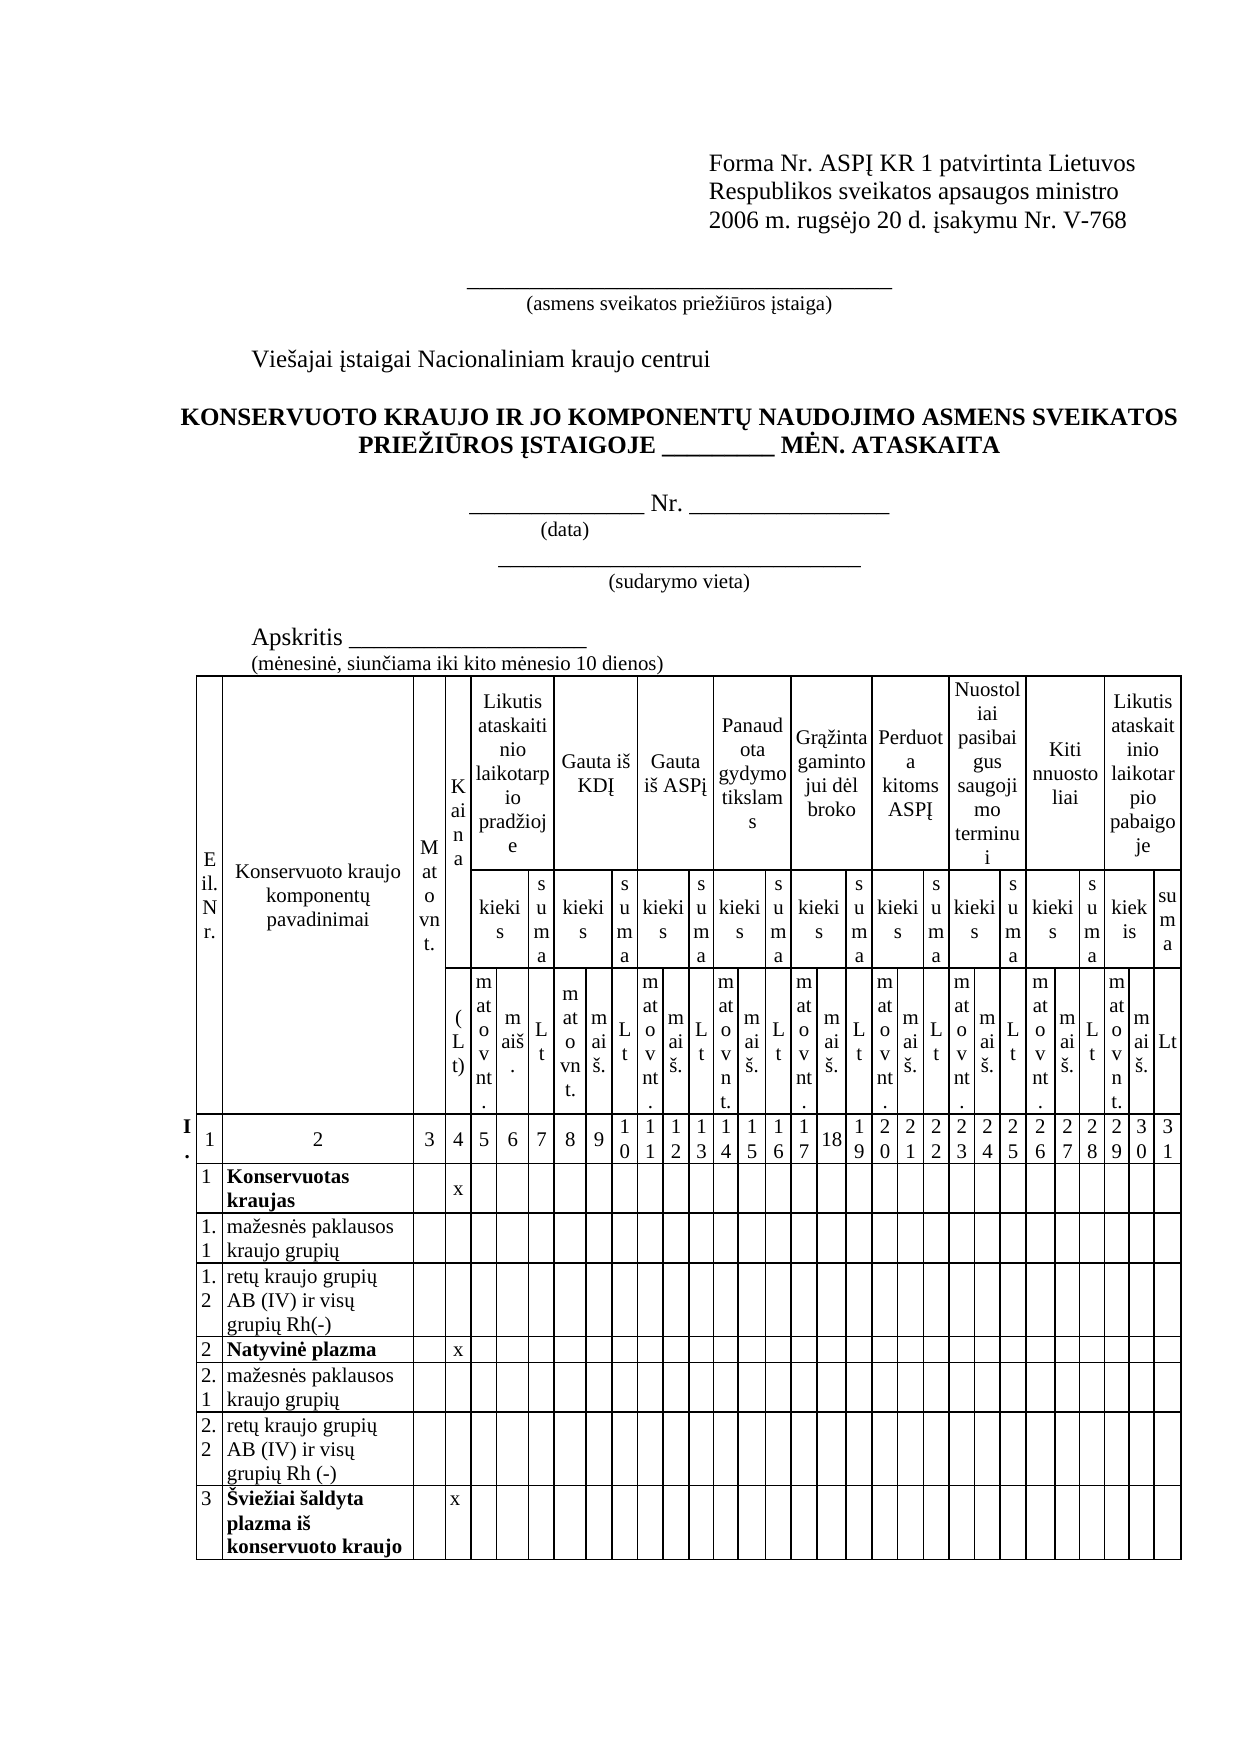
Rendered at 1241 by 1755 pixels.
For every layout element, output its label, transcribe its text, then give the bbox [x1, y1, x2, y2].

table_cell kiekis [714, 871, 765, 967]
table_cell [472, 1264, 496, 1336]
table_cell [529, 1413, 553, 1485]
table_cell [792, 1486, 816, 1558]
table_cell [446, 1264, 470, 1336]
table_cell mato vnt. [555, 969, 585, 1113]
table_cell [766, 1363, 790, 1411]
table_cell 5 [472, 1115, 496, 1163]
table_cell [664, 1264, 688, 1336]
table_cell [1105, 1264, 1128, 1336]
table_cell [975, 1486, 999, 1558]
table_cell [1056, 1413, 1079, 1485]
table_cell mato vnt. [638, 969, 662, 1113]
table_cell [1105, 1486, 1128, 1558]
table_cell [1027, 1214, 1054, 1262]
table_cell [529, 1214, 553, 1262]
table_cell 1.2 [197, 1264, 222, 1336]
table_cell [847, 1363, 871, 1411]
table_cell maiš. [587, 969, 611, 1113]
table_cell [1130, 1214, 1153, 1262]
table_cell mažesnės paklausos kraujo grupių [223, 1214, 413, 1262]
text Apskritis ___________________ [177, 622, 1181, 651]
table_cell [1130, 1363, 1153, 1411]
table_cell 9 [587, 1115, 611, 1163]
table_cell [690, 1337, 713, 1361]
table_cell [664, 1164, 688, 1212]
table_cell [1155, 1264, 1180, 1336]
table_cell Lt [613, 969, 637, 1113]
table_cell [924, 1363, 948, 1411]
table_cell [1105, 1363, 1128, 1411]
table_cell 10 [613, 1115, 637, 1163]
table_cell [714, 1363, 737, 1411]
table_cell [950, 1413, 974, 1485]
table_cell [847, 1413, 871, 1485]
table_cell suma [529, 871, 553, 967]
table_cell [555, 1363, 585, 1411]
table_cell [1080, 1363, 1104, 1411]
table_cell [472, 1363, 496, 1411]
table_cell 20 [873, 1115, 897, 1163]
table_cell [472, 1164, 496, 1212]
table_cell [1001, 1264, 1025, 1336]
table_cell 23 [950, 1115, 974, 1163]
table_cell [818, 1486, 845, 1558]
table_cell Lt [847, 969, 871, 1113]
table_cell maiš. [1056, 969, 1079, 1113]
table_cell [924, 1214, 948, 1262]
table_cell [739, 1413, 765, 1485]
table_cell [529, 1363, 553, 1411]
table_cell [177, 1411, 196, 1485]
table_cell [950, 1264, 974, 1336]
table_cell 6 [497, 1115, 528, 1163]
table_cell [690, 1363, 713, 1411]
table_cell [414, 1486, 445, 1558]
table_cell [739, 1363, 765, 1411]
table_cell [766, 1164, 790, 1212]
table_cell (Lt) [446, 969, 470, 1113]
table_cell [414, 1363, 445, 1411]
table_cell [177, 1262, 196, 1336]
table_cell [587, 1486, 611, 1558]
table_cell mažesnės paklausos kraujo grupių [223, 1363, 413, 1411]
table_cell 4 [446, 1115, 470, 1163]
table_cell 16 [766, 1115, 790, 1163]
table_cell [792, 1413, 816, 1485]
table_cell [638, 1413, 662, 1485]
table_cell [739, 1214, 765, 1262]
table_cell [873, 1164, 897, 1212]
table_cell [587, 1264, 611, 1336]
table_cell maiš. [818, 969, 845, 1113]
table_cell Lt [1080, 969, 1104, 1113]
table_cell [818, 1164, 845, 1212]
table_cell [847, 1486, 871, 1558]
table_cell kiekis [555, 871, 611, 967]
table_cell [1155, 1413, 1180, 1485]
table_cell [818, 1413, 845, 1485]
table_cell [1155, 1363, 1180, 1411]
table_cell maiš. [664, 969, 688, 1113]
table_cell mato vnt. [472, 969, 496, 1113]
table_cell x [446, 1486, 470, 1558]
table_cell [898, 1363, 923, 1411]
table_cell Lt [1001, 969, 1025, 1113]
table_cell [1130, 1337, 1153, 1361]
table_cell Šviežiai šaldyta plazma iš konservuoto kraujo [223, 1486, 413, 1558]
table_cell [1080, 1164, 1104, 1212]
table_cell [898, 1337, 923, 1361]
table_cell [472, 1214, 496, 1262]
table_cell [1105, 1214, 1128, 1262]
table_cell [177, 1212, 196, 1262]
table_cell [1080, 1337, 1104, 1361]
table_cell [847, 1264, 871, 1336]
table_cell [497, 1164, 528, 1212]
table_cell [177, 1336, 196, 1361]
table_cell [638, 1363, 662, 1411]
table_cell [873, 1363, 897, 1411]
table_cell 21 [898, 1115, 923, 1163]
table_cell [1027, 1164, 1054, 1212]
table_cell [975, 1337, 999, 1361]
table_cell [847, 1337, 871, 1361]
table_cell [555, 1486, 585, 1558]
table_cell [664, 1214, 688, 1262]
table_cell [587, 1413, 611, 1485]
table_cell [714, 1264, 737, 1336]
table_header Kiti nnuostoliai [1027, 677, 1104, 869]
table_cell [1001, 1214, 1025, 1262]
table_cell [792, 1337, 816, 1361]
text Forma Nr. ASPĮ KR 1 patvirtinta Lietuvos [177, 148, 1181, 176]
table_cell [177, 1163, 196, 1212]
table_cell [472, 1486, 496, 1558]
table_cell 22 [924, 1115, 948, 1163]
table_cell [1056, 1214, 1079, 1262]
table_cell [690, 1164, 713, 1212]
table_cell x [446, 1337, 470, 1361]
table_cell x [446, 1164, 470, 1212]
table_cell suma [924, 871, 948, 967]
table_cell [975, 1164, 999, 1212]
table_cell 30 [1130, 1115, 1153, 1163]
table_cell maiš. [898, 969, 923, 1113]
table_header Gauta iš KDĮ [555, 677, 637, 869]
table_header Kaina [446, 677, 470, 967]
table_cell suma [847, 871, 871, 967]
table_cell 26 [1027, 1115, 1054, 1163]
table_cell [497, 1363, 528, 1411]
table_cell [177, 1485, 196, 1558]
table_cell [529, 1164, 553, 1212]
table_cell 8 [555, 1115, 585, 1163]
text KONSERVUOTO KRAUJO IR JO KOMPONENTŲ NAUDOJIMO ASMENS SVEIKATOS PRIEŽIŪROS ĮSTAIGOJE _________ MĖN. ATASKAITA [177, 402, 1181, 459]
table_cell [497, 1486, 528, 1558]
table_cell [1001, 1337, 1025, 1361]
table_cell [1130, 1486, 1153, 1558]
text Viešajai įstaigai Nacionaliniam kraujo centrui [177, 344, 1181, 373]
table_cell [497, 1214, 528, 1262]
table_cell 2.2 [197, 1413, 222, 1485]
table_cell [587, 1337, 611, 1361]
table_cell [690, 1486, 713, 1558]
table_cell kiekis [638, 871, 688, 967]
table_cell [472, 1413, 496, 1485]
table_cell 15 [739, 1115, 765, 1163]
table_cell [739, 1486, 765, 1558]
text 2006 m. rugsėjo 20 d. įsakymu Nr. V-768 [177, 205, 1181, 234]
table_cell [1155, 1486, 1180, 1558]
table_cell Natyvinė plazma [223, 1337, 413, 1361]
table_cell [555, 1337, 585, 1361]
table_cell [1001, 1413, 1025, 1485]
table_cell mato vnt. [1027, 969, 1054, 1113]
table_cell [638, 1164, 662, 1212]
table_cell [1105, 1413, 1128, 1485]
table_cell [898, 1264, 923, 1336]
table_cell [792, 1264, 816, 1336]
table_cell [975, 1264, 999, 1336]
table_cell suma [690, 871, 713, 967]
table_cell kiekis [873, 871, 923, 967]
table_cell 13 [690, 1115, 713, 1163]
table_cell [766, 1486, 790, 1558]
table_cell [690, 1264, 713, 1336]
table_header Konservuoto kraujo komponentų pavadinimai [223, 677, 413, 1113]
table_header Grąžinta gamintojui dėl broko [792, 677, 871, 869]
table_cell [924, 1264, 948, 1336]
table_cell [739, 1337, 765, 1361]
table_cell [1080, 1264, 1104, 1336]
table_cell mato vnt. [714, 969, 737, 1113]
table_cell [664, 1363, 688, 1411]
table_cell [638, 1214, 662, 1262]
table_cell [529, 1264, 553, 1336]
table_cell kiekis [472, 871, 528, 967]
table_cell Lt [924, 969, 948, 1113]
table_cell [472, 1337, 496, 1361]
table_cell [177, 1361, 196, 1411]
table_cell [792, 1363, 816, 1411]
table_cell [924, 1164, 948, 1212]
table_cell [873, 1486, 897, 1558]
table_cell 1 [197, 1164, 222, 1212]
table_cell [664, 1413, 688, 1485]
table_cell [446, 1413, 470, 1485]
table_header Mato vnt. [414, 677, 445, 1113]
table_cell [950, 1486, 974, 1558]
table_cell [739, 1264, 765, 1336]
table_cell Konservuotas kraujas [223, 1164, 413, 1212]
table_cell 14 [714, 1115, 737, 1163]
table_cell maiš. [975, 969, 999, 1113]
table_cell 18 [818, 1115, 845, 1163]
table_cell [818, 1214, 845, 1262]
table_cell [924, 1413, 948, 1485]
table_cell [739, 1164, 765, 1212]
table_cell [1001, 1363, 1025, 1411]
table_cell [714, 1486, 737, 1558]
table_cell [924, 1486, 948, 1558]
table_cell [1056, 1363, 1079, 1411]
text Respublikos sveikatos apsaugos ministro [177, 176, 1181, 205]
table_cell 2 [197, 1337, 222, 1361]
table_cell 7 [529, 1115, 553, 1163]
table_header Likutis ataskaitinio laikotarpio pabaigoje [1105, 677, 1180, 869]
table_cell [924, 1337, 948, 1361]
table_cell [555, 1214, 585, 1262]
table_cell [1155, 1164, 1180, 1212]
table_cell 25 [1001, 1115, 1025, 1163]
table_header Eil. Nr. [197, 677, 222, 1113]
table_cell 2.1 [197, 1363, 222, 1411]
table_cell [414, 1413, 445, 1485]
table_cell suma [1080, 871, 1104, 967]
table_cell [1001, 1486, 1025, 1558]
table_cell maiš. [1130, 969, 1153, 1113]
table_cell [1130, 1164, 1153, 1212]
table_cell [529, 1337, 553, 1361]
table_cell [898, 1214, 923, 1262]
table_cell [898, 1413, 923, 1485]
table_cell [638, 1486, 662, 1558]
text (mėnesinė, siunčiama iki kito mėnesio 10 dienos) [177, 651, 1181, 675]
table_cell [638, 1264, 662, 1336]
table_header Gauta iš ASPį [638, 677, 713, 869]
table_cell [792, 1214, 816, 1262]
table_cell [950, 1337, 974, 1361]
table_cell 17 [792, 1115, 816, 1163]
table_cell [766, 1413, 790, 1485]
table_cell [1056, 1164, 1079, 1212]
table_cell [818, 1264, 845, 1336]
table_cell [847, 1164, 871, 1212]
table_cell [950, 1214, 974, 1262]
table_cell mato vnt. [1105, 969, 1128, 1113]
table_cell [555, 1413, 585, 1485]
text _____________________________ [177, 541, 1181, 569]
table_cell [414, 1164, 445, 1212]
table_cell [497, 1413, 528, 1485]
table_cell [818, 1337, 845, 1361]
table_cell 27 [1056, 1115, 1079, 1163]
table_cell [555, 1164, 585, 1212]
table_cell 29 [1105, 1115, 1128, 1163]
table_cell [1155, 1337, 1180, 1361]
table_cell [613, 1337, 637, 1361]
table_cell 1.1 [197, 1214, 222, 1262]
table_cell mato vnt. [950, 969, 974, 1113]
table_header Perduota kitoms ASPĮ [873, 677, 948, 869]
table_cell [529, 1486, 553, 1558]
table_cell [975, 1363, 999, 1411]
table_cell 12 [664, 1115, 688, 1163]
text (data) [177, 517, 1181, 541]
table_cell [613, 1214, 637, 1262]
table_cell 24 [975, 1115, 999, 1163]
table_cell 2 [223, 1115, 413, 1163]
table_cell [714, 1214, 737, 1262]
table_cell [414, 1337, 445, 1361]
table_cell 11 [638, 1115, 662, 1163]
table_cell [1027, 1363, 1054, 1411]
table_cell [975, 1413, 999, 1485]
table_header [177, 675, 196, 1113]
table_cell [414, 1264, 445, 1336]
table_cell maiš. [497, 969, 528, 1113]
table_cell [792, 1164, 816, 1212]
table_cell [613, 1486, 637, 1558]
table_cell Lt [690, 969, 713, 1113]
table_cell 19 [847, 1115, 871, 1163]
table_cell mato vnt. [873, 969, 897, 1113]
table_cell suma [1155, 871, 1180, 967]
table_cell [613, 1264, 637, 1336]
table_cell 31 [1155, 1115, 1180, 1163]
table_cell kiekis [1105, 871, 1153, 967]
table_cell I. [177, 1113, 196, 1163]
table_cell [898, 1164, 923, 1212]
table_cell 28 [1080, 1115, 1104, 1163]
table_cell [873, 1337, 897, 1361]
table_cell [664, 1337, 688, 1361]
table_header Nuostoliai pasibaigus saugojimo terminui [950, 677, 1025, 869]
table_cell mato vnt. [792, 969, 816, 1113]
table_cell kiekis [950, 871, 999, 967]
table_cell suma [766, 871, 790, 967]
text (asmens sveikatos priežiūros įstaiga) [177, 291, 1181, 315]
table_cell [613, 1164, 637, 1212]
table_header Panaudota gydymo tikslams [714, 677, 790, 869]
table_cell [1105, 1337, 1128, 1361]
table_cell [1027, 1486, 1054, 1558]
text __________________________________ [177, 263, 1181, 291]
table_cell Lt [1155, 969, 1180, 1113]
table_cell [1080, 1413, 1104, 1485]
table_cell [1027, 1264, 1054, 1336]
table_cell maiš. [739, 969, 765, 1113]
table_cell [1027, 1413, 1054, 1485]
table_cell [1080, 1486, 1104, 1558]
table_cell kiekis [792, 871, 845, 967]
table_cell [555, 1264, 585, 1336]
table_cell kiekis [1027, 871, 1079, 967]
table_cell [975, 1214, 999, 1262]
table_cell Lt [529, 969, 553, 1113]
table_cell [714, 1337, 737, 1361]
table_cell [766, 1337, 790, 1361]
table_cell [497, 1264, 528, 1336]
table_cell [587, 1214, 611, 1262]
table_cell [1056, 1486, 1079, 1558]
table_cell [818, 1363, 845, 1411]
table_cell [638, 1337, 662, 1361]
table_cell [847, 1214, 871, 1262]
table_cell [664, 1486, 688, 1558]
table_cell [898, 1486, 923, 1558]
table_cell [1155, 1214, 1180, 1262]
table_cell [690, 1413, 713, 1485]
table_cell 1 [197, 1115, 222, 1163]
table_cell [1056, 1264, 1079, 1336]
table_cell [766, 1214, 790, 1262]
table_cell [690, 1214, 713, 1262]
table_cell [1027, 1337, 1054, 1361]
table_cell [414, 1214, 445, 1262]
table_cell [1130, 1413, 1153, 1485]
table_cell [587, 1164, 611, 1212]
table_cell [950, 1363, 974, 1411]
table_cell 3 [197, 1486, 222, 1558]
table_cell retų kraujo grupių AB (IV) ir visų grupių Rh(-) [223, 1264, 413, 1336]
table_cell [766, 1264, 790, 1336]
table_cell suma [1001, 871, 1025, 967]
text ______________ Nr. ________________ [177, 488, 1181, 517]
text (sudarymo vieta) [177, 569, 1181, 593]
table_cell [950, 1164, 974, 1212]
table_cell [446, 1214, 470, 1262]
table_cell [1001, 1164, 1025, 1212]
table_cell [873, 1413, 897, 1485]
table_cell [1080, 1214, 1104, 1262]
table_cell [714, 1164, 737, 1212]
table_cell [1056, 1337, 1079, 1361]
table_cell [1105, 1164, 1128, 1212]
table_cell [613, 1363, 637, 1411]
table_header Likutis ataskaitinio laikotarpio pradžioje [472, 677, 553, 869]
table_cell [587, 1363, 611, 1411]
table_cell Lt [766, 969, 790, 1113]
table_cell [1130, 1264, 1153, 1336]
table_cell suma [613, 871, 637, 967]
table_cell [873, 1264, 897, 1336]
table_cell [873, 1214, 897, 1262]
table_cell 3 [414, 1115, 445, 1163]
table_cell retų kraujo grupių AB (IV) ir visų grupių Rh (-) [223, 1413, 413, 1485]
table_cell [714, 1413, 737, 1485]
table_cell [613, 1413, 637, 1485]
table_cell [446, 1363, 470, 1411]
table_cell [497, 1337, 528, 1361]
